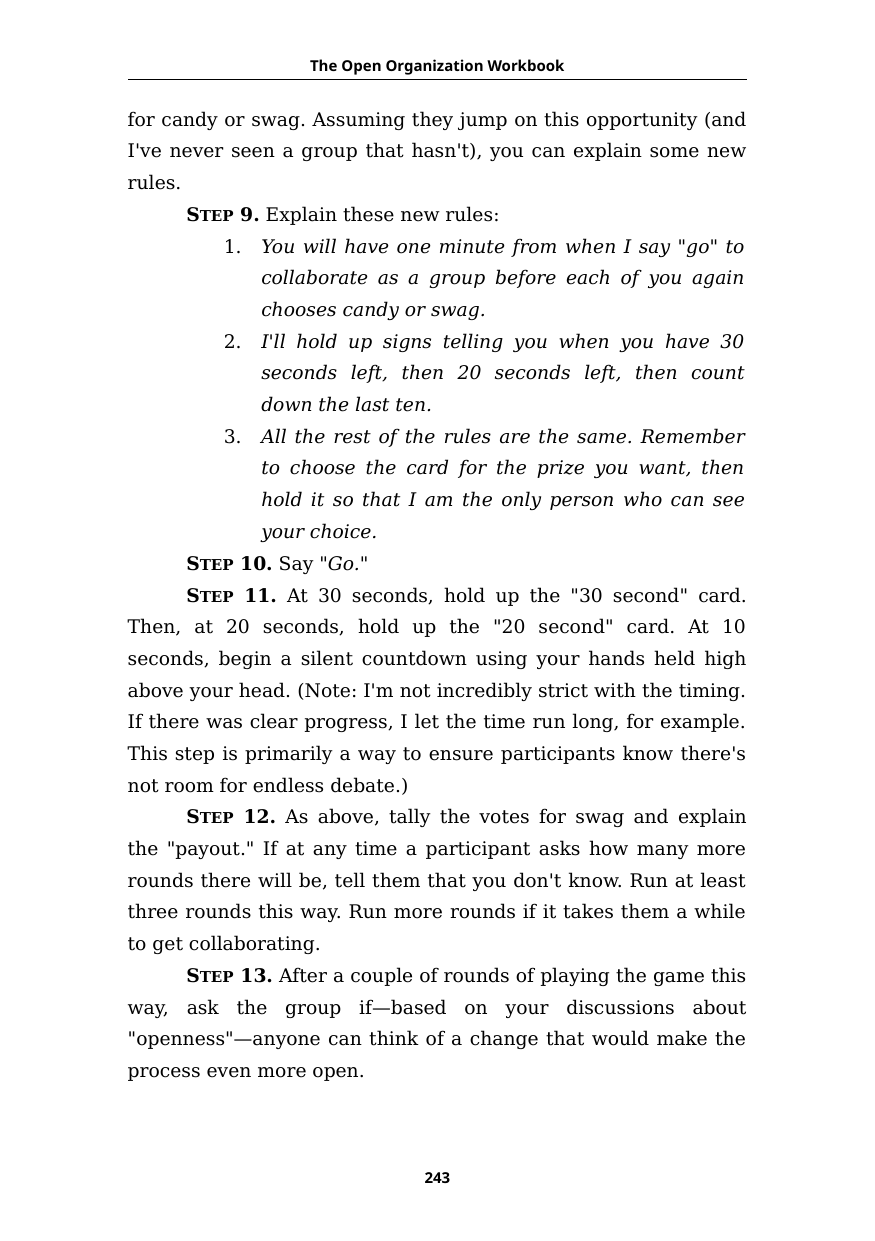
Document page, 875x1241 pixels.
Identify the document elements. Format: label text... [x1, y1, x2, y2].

text Step 9. Explain these new rules: [127, 204, 747, 226]
text Step 11. At 30 seconds, hold up the "30 second" card. Then, at 20 seconds, hold up the "20 second" card. At 10 seconds, begin a silent countdown using your hands held high above your head. (Note: I'm not incredibly strict with the timing. If there was clear progress, I let the time run long, for example. This step is primarily a way to ensure participants know there's not room for endless debate.) [127, 584, 747, 796]
text Step 12. As above, tally the votes for swag and explain the "payout." If at any time a participant asks how many more rounds there will be, tell them that you don't know. Run at least three rounds this way. Run more rounds if it takes them a while to get collaborating. [127, 806, 747, 955]
list You will have one minute from when I say "go" to collaborate as a group before each of you again chooses candy or swag. [223, 236, 747, 321]
list I'll hold up signs telling you when you have 30 seconds left, then 20 seconds left, then count down the last ten. [223, 331, 747, 416]
text Step 13. After a couple of rounds of playing the game this way, ask the group if—based on your discussions about "openness"—anyone can think of a change that would make the process even more open. [127, 965, 747, 1082]
text for candy or swag. Assuming they jump on this opportunity (and I've never seen a group that hasn't), you can explain some new rules. [127, 109, 747, 194]
list All the rest of the rules are the same. Remember to choose the card for the prize you want, then hold it so that I am the only person who can see your choice. [223, 426, 747, 543]
text Step 10. Say "Go." [127, 552, 747, 574]
